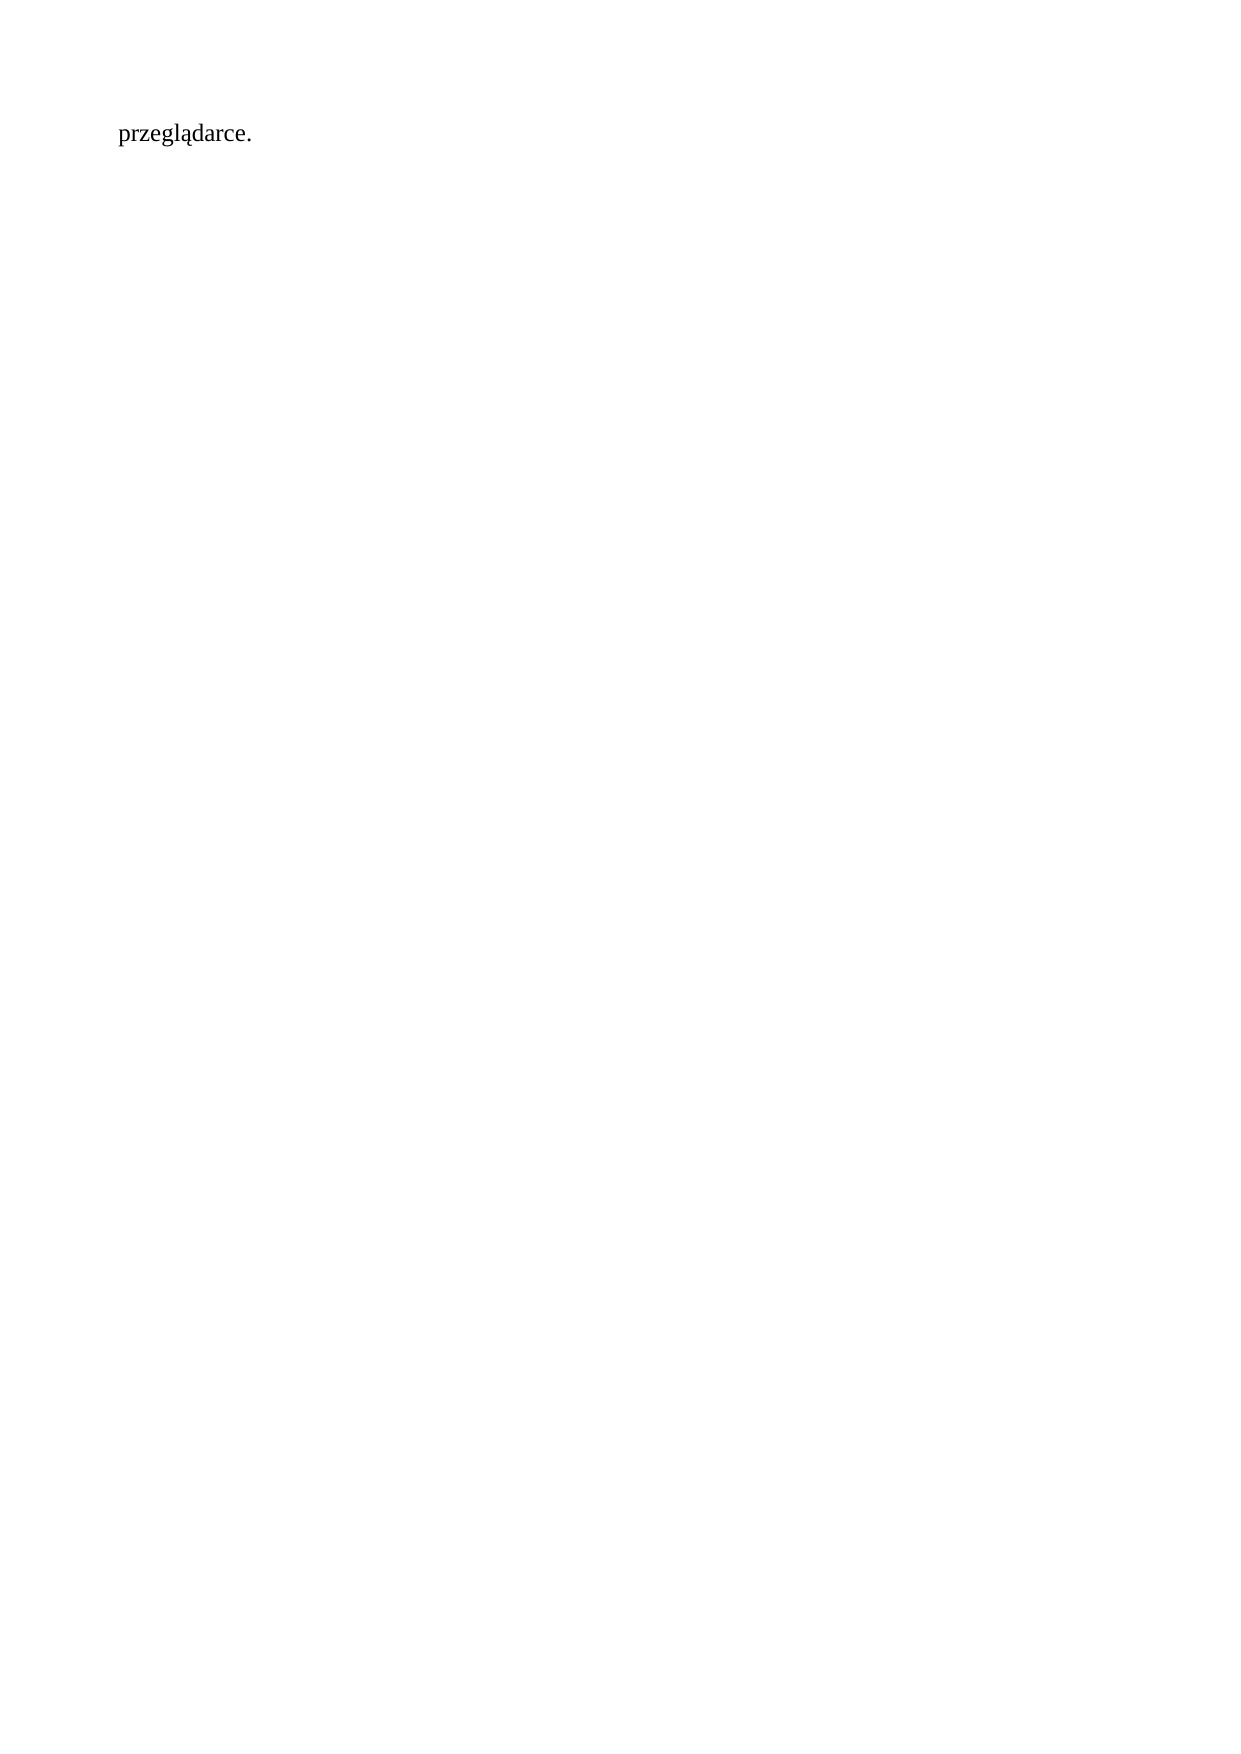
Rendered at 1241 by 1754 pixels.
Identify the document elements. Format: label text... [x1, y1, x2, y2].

text przeglądarce. [118, 118, 1122, 147]
